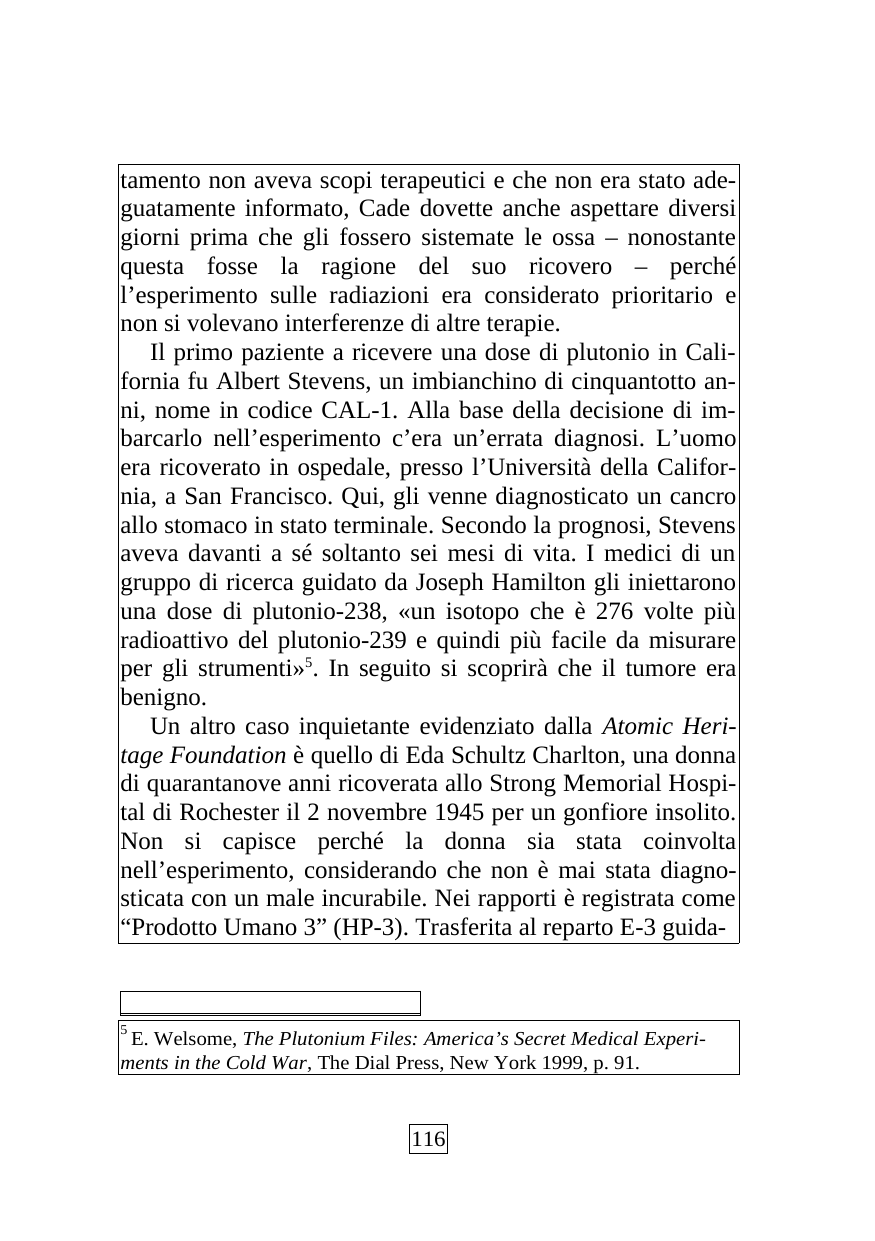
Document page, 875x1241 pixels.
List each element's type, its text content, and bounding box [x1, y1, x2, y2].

text 5 E. Welsome, The Plutonium Files: America’s Secret Medical Experi- ments in the Cold War, The Dial Press, New York 1999, p. 91. [120, 1022, 732, 1074]
text 116 [411, 1126, 447, 1151]
text tamento non aveva scopi terapeutici e che non era stato ade- guatamente informato, Cade dovette anche aspettare diversi giorni prima che gli fossero sistemate le ossa – nonostante questa fosse la ragione del suo ricovero – perché l’esperimento sulle radiazioni era considerato prioritario e non si volevano interferenze di altre terapie. [120, 165, 737, 337]
text Il primo paziente a ricevere una dose di plutonio in Cali- fornia fu Albert Stevens, un imbianchino di cinquantotto an- ni, nome in codice CAL-1. Alla base della decisione di im- barcarlo nell’esperimento c’era un’errata diagnosi. L’uomo era ricoverato in ospedale, presso l’Università della Califor- nia, a San Francisco. Qui, gli venne diagnosticato un cancro allo stomaco in stato terminale. Secondo la prognosi, Stevens aveva davanti a sé soltanto sei mesi di vita. I medici di un gruppo di ricerca guidato da Joseph Hamilton gli iniettarono una dose di plutonio-238, «un isotopo che è 276 volte più radioattivo del plutonio-239 e quindi più facile da misurare per gli strumenti»5. In seguito si scoprirà che il tumore era benigno. [120, 337, 737, 711]
text Un altro caso inquietante evidenziato dalla Atomic Heri- tage Foundation è quello di Eda Schultz Charlton, una donna di quarantanove anni ricoverata allo Strong Memorial Hospi- tal di Rochester il 2 novembre 1945 per un gonfiore insolito. Non si capisce perché la donna sia stata coinvolta nell’esperimento, considerando che non è mai stata diagno- sticata con un male incurabile. Nei rapporti è registrata come “Prodotto Umano 3” (HP-3). Trasferita al reparto E-3 guida- [120, 711, 737, 941]
